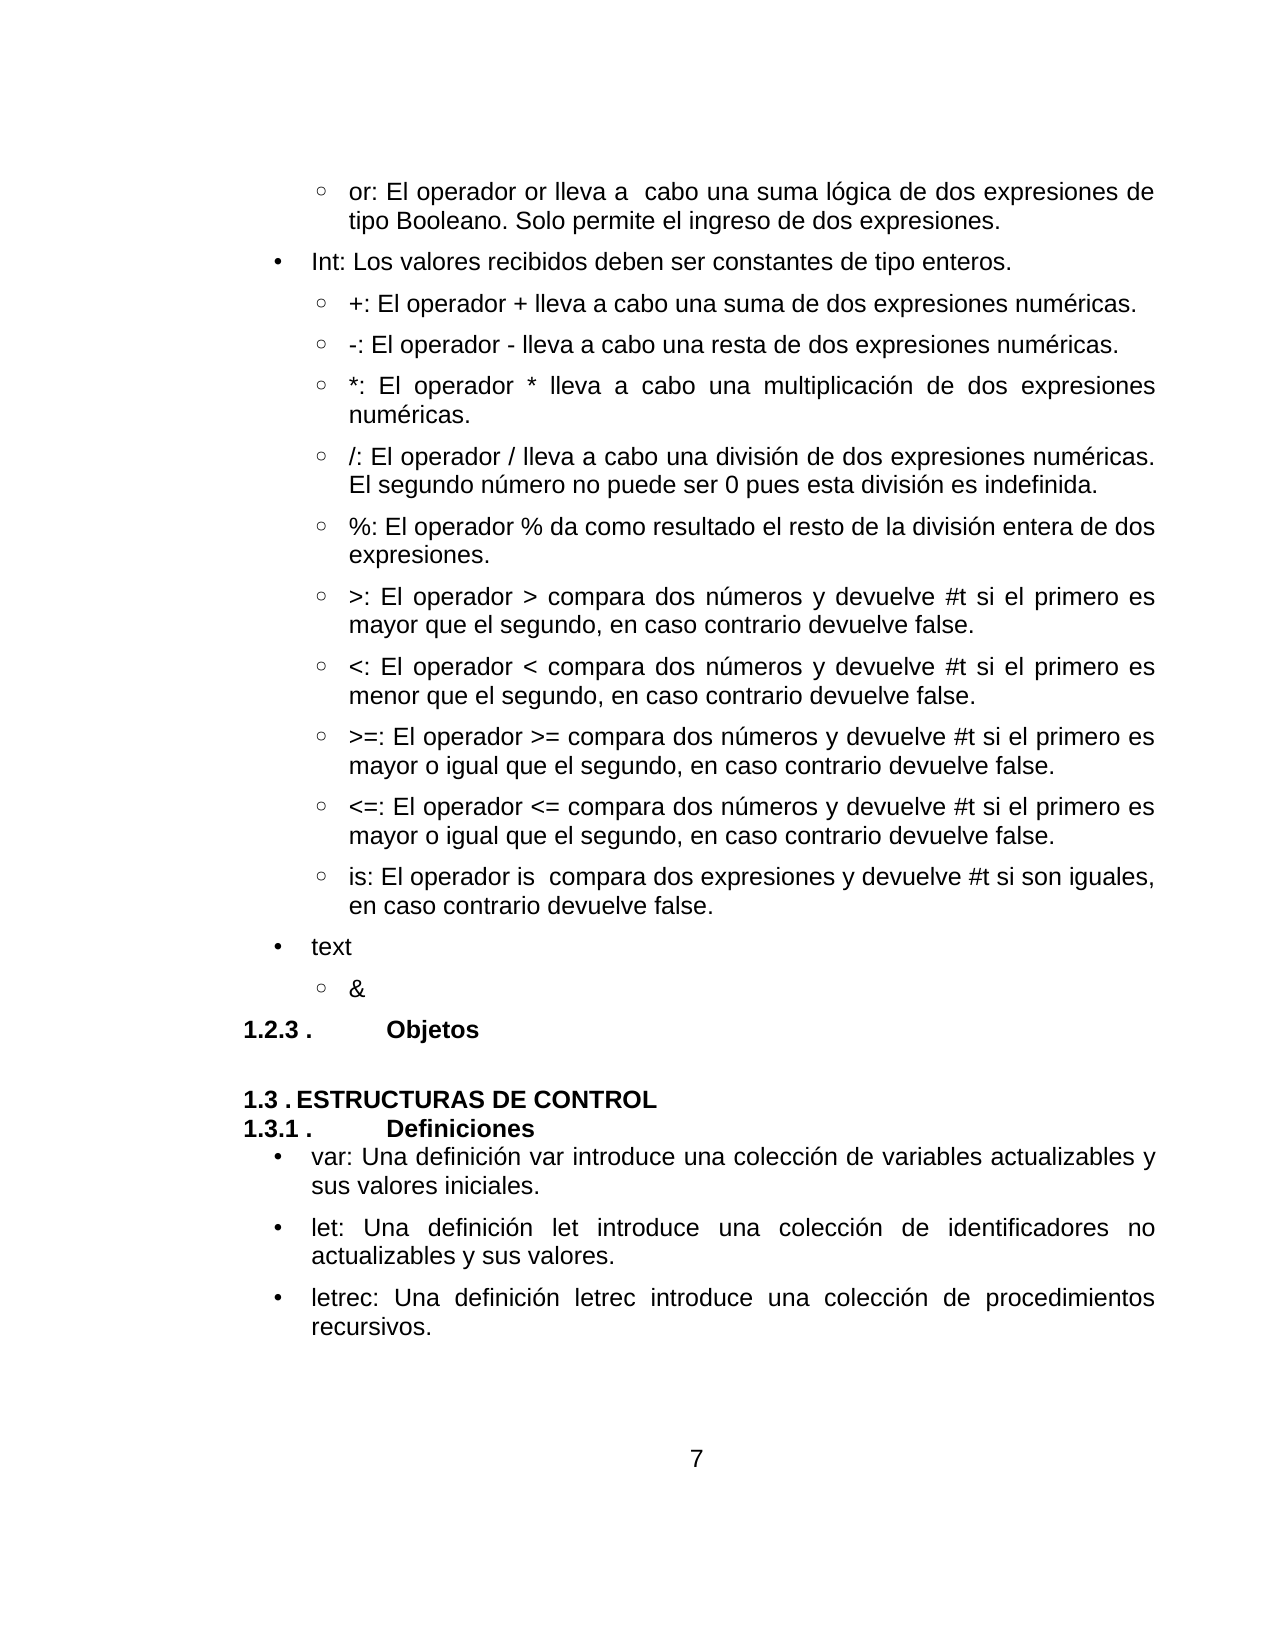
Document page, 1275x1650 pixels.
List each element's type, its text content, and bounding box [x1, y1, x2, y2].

list var: Una definición var introduce una colección de variables actualizables y sus valores iniciales. [274, 1142, 1157, 1200]
subtitle Estructuras de Control [236, 1085, 1157, 1114]
subtitle Objetos [236, 1015, 1157, 1044]
list & [311, 973, 1157, 1002]
list *: El operador * lleva a cabo una multiplicación de dos expresiones numéricas. [311, 371, 1157, 429]
list +: El operador + lleva a cabo una suma de dos expresiones numéricas. [311, 289, 1157, 317]
list is: El operador is compara dos expresiones y devuelve #t si son iguales, en caso contrario devuelve false. [311, 862, 1157, 920]
list <=: El operador <= compara dos números y devuelve #t si el primero es mayor o igual que el segundo, en caso contrario devuelve false. [311, 792, 1157, 849]
list or: El operador or lleva a cabo una suma lógica de dos expresiones de tipo Booleano. Solo permite el ingreso de dos expresiones. [311, 177, 1157, 235]
list >=: El operador >= compara dos números y devuelve #t si el primero es mayor o igual que el segundo, en caso contrario devuelve false. [311, 722, 1157, 779]
list Int: Los valores recibidos deben ser constantes de tipo enteros. [274, 247, 1157, 276]
list text [274, 932, 1157, 961]
list -: El operador - lleva a cabo una resta de dos expresiones numéricas. [311, 330, 1157, 359]
list letrec: Una definición letrec introduce una colección de procedimientos recursivos. [274, 1283, 1157, 1340]
list >: El operador > compara dos números y devuelve #t si el primero es mayor que el segundo, en caso contrario devuelve false. [311, 582, 1157, 639]
list /: El operador / lleva a cabo una división de dos expresiones numéricas. El segundo número no puede ser 0 pues esta división es indefinida. [311, 441, 1157, 499]
list <: El operador < compara dos números y devuelve #t si el primero es menor que el segundo, en caso contrario devuelve false. [311, 652, 1157, 709]
list %: El operador % da como resultado el resto de la división entera de dos expresiones. [311, 512, 1157, 569]
list let: Una definición let introduce una colección de identificadores no actualizables y sus valores. [274, 1212, 1157, 1270]
subtitle Definiciones [236, 1114, 1157, 1142]
